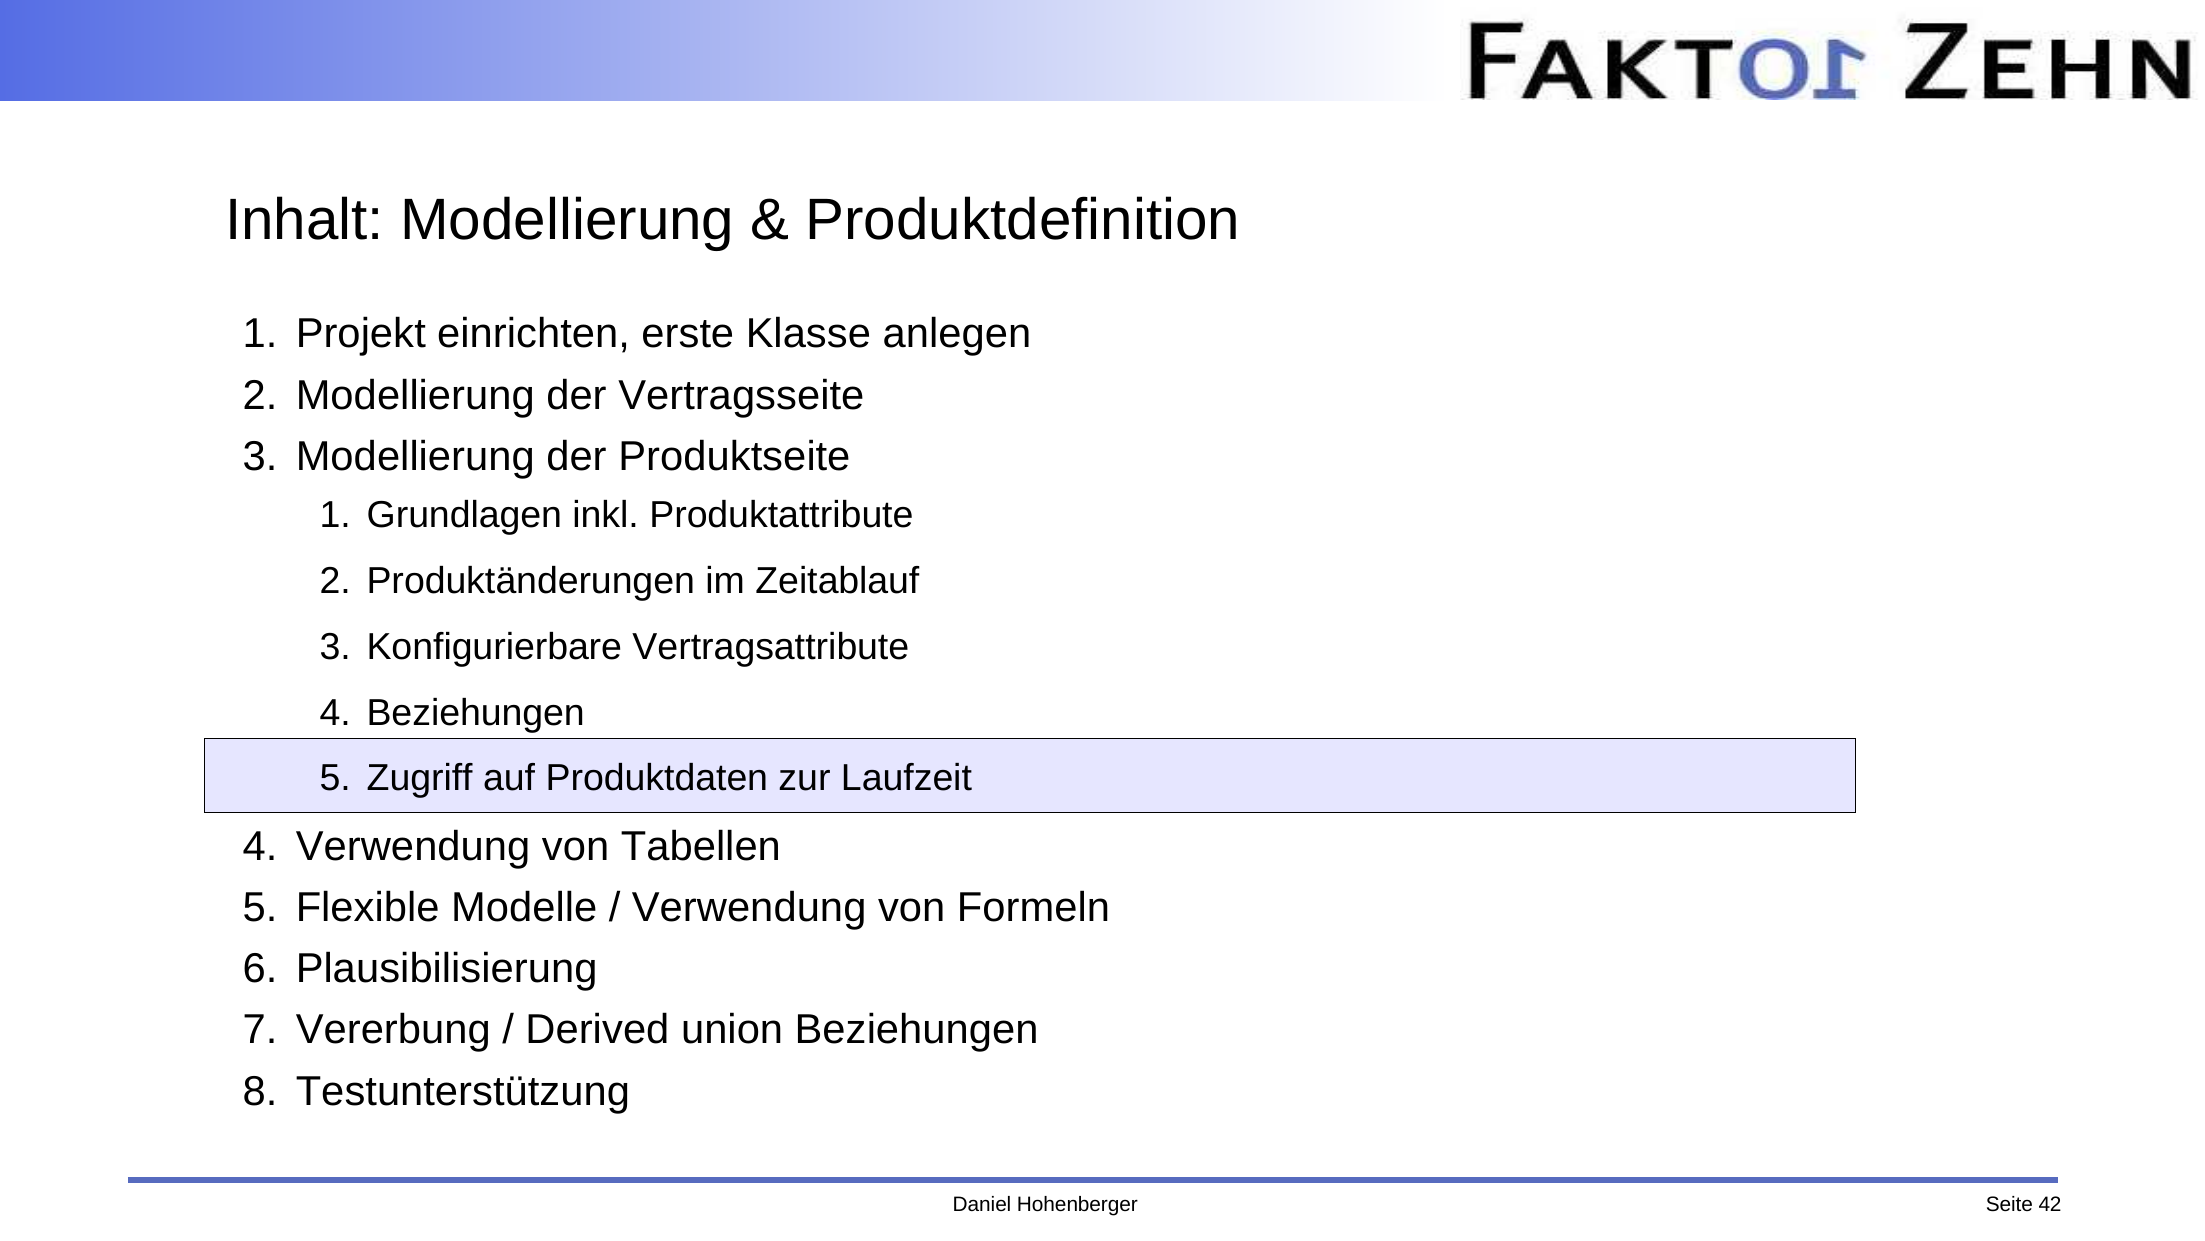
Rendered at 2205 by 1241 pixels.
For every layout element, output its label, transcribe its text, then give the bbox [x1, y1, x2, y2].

title Inhalt: Modellierung & Produktdefinition [225, 142, 1981, 296]
picture [1460, 7, 2202, 100]
text_box [204, 738, 225, 813]
list Projekt einrichten, erste Klasse anlegen Modellierung der Vertragsseite Modellierung der Produktseite Grundlagen inkl. Produktattribute Produktänderungen im Zeitablauf Konfigurierbare Vertragsattribute Beziehungen Zugriff auf Produktdaten zur Laufzeit Verwendung von Tabellen Flexible Modelle / Verwendung von Formeln Plausibilisierung Vererbung / Derived union Beziehungen Testunterstützung [225, 310, 1981, 1117]
